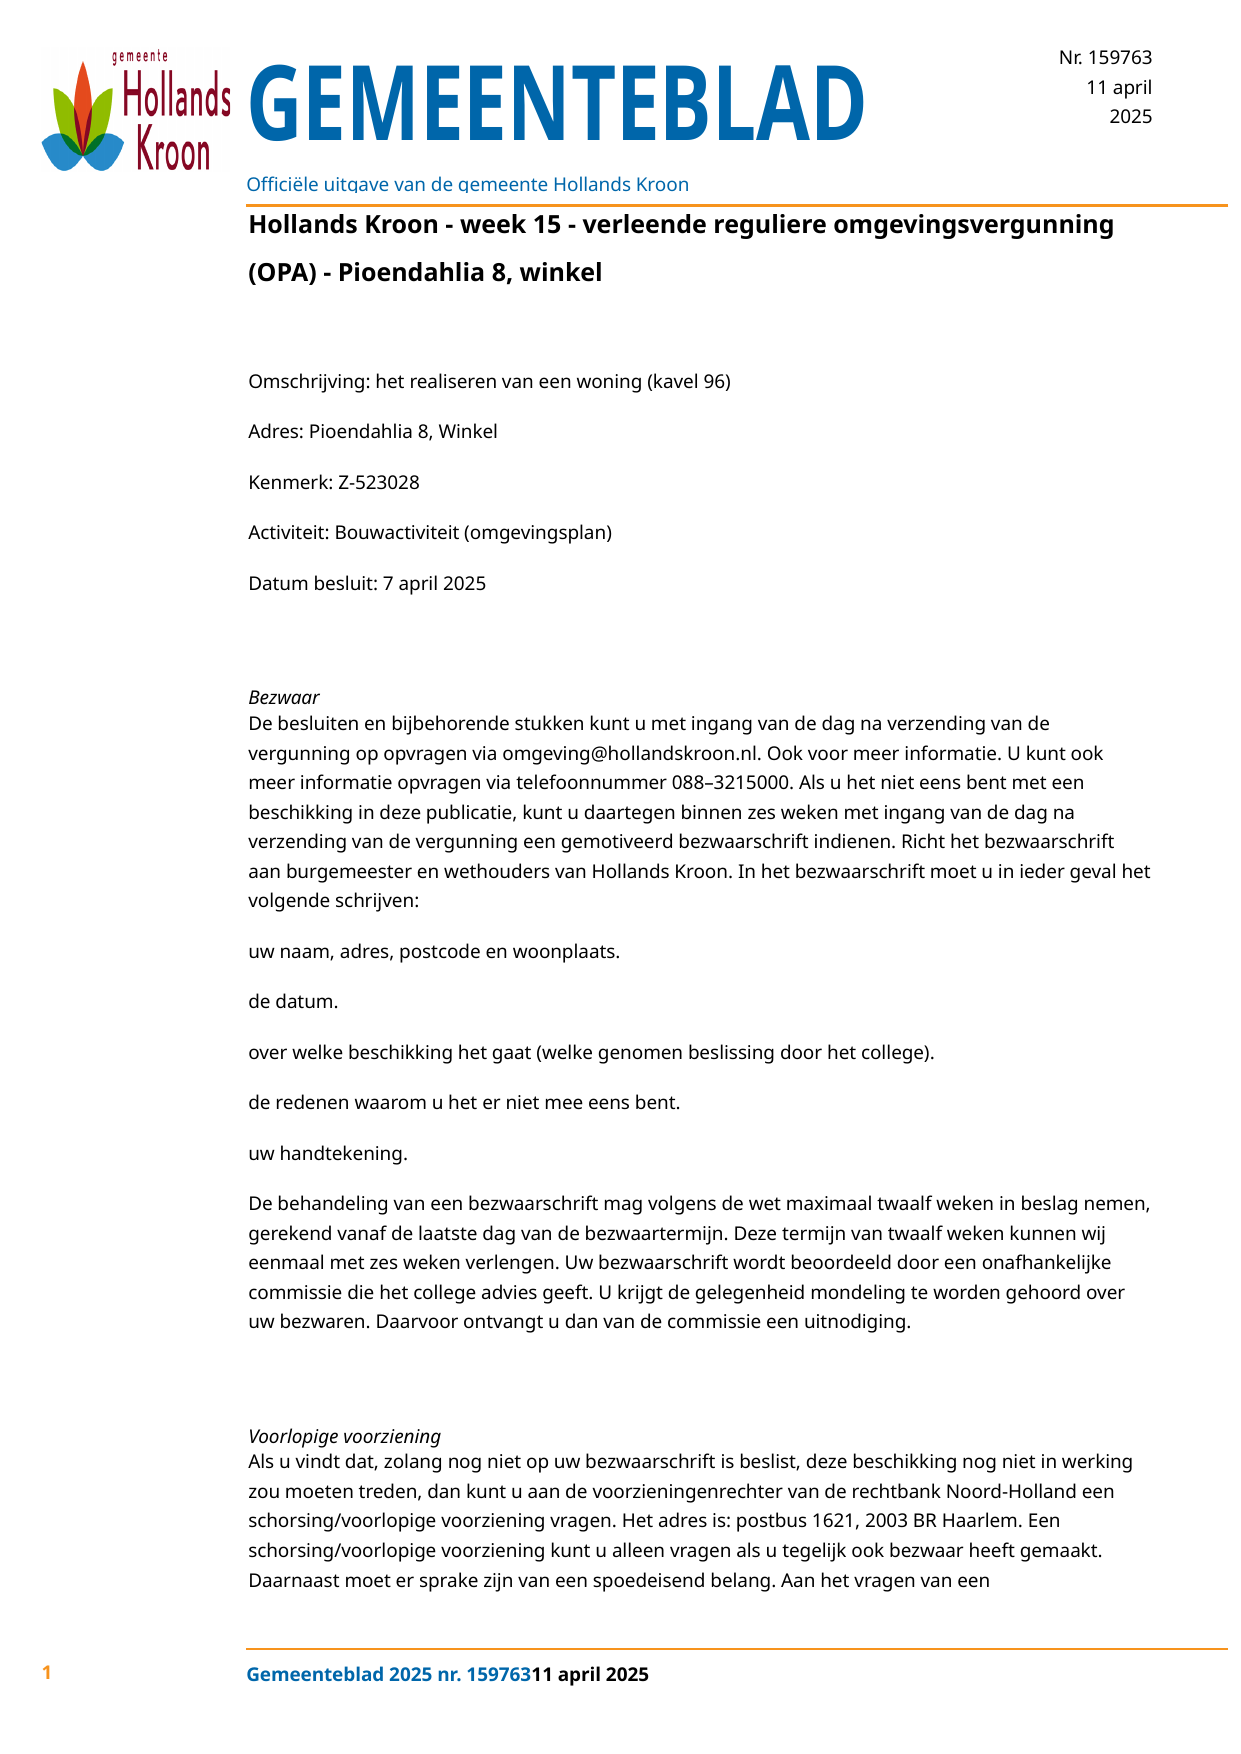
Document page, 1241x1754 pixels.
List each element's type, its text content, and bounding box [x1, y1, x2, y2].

text De behandeling van een bezwaarschrift mag volgens de wet maximaal twaalf weken in beslag nemen, gerekend vanaf de laatste dag van de bezwaartermijn. Deze termijn van twaalf weken kunnen wij eenmaal met zes weken verlengen. Uw bezwaarschrift wordt beoordeeld door een onafhankelijke commissie die het college advies geeft. U krijgt de gelegenheid mondeling te worden gehoord over uw bezwaren. Daarvoor ontvangt u dan van de commissie een uitnodiging. [248, 1190, 1152, 1334]
text Adres: Pioendahlia 8, Winkel [248, 419, 1152, 444]
text over welke beschikking het gaat (welke genomen beslissing door het college). [248, 1039, 1152, 1064]
text Hollands Kroon - week 15 - verleende reguliere omgevingsvergunning (OPA) - Pioendahlia 8, winkel [248, 207, 1152, 288]
text de redenen waarom u het er niet mee eens bent. [248, 1089, 1152, 1115]
text Als u vindt dat, zolang nog niet op uw bezwaarschrift is beslist, deze beschikking nog niet in werking zou moeten treden, dan kunt u aan de voorzieningenrechter van de rechtbank Noord-Holland een schorsing/voorlopige voorziening vragen. Het adres is: postbus 1621, 2003 BR Haarlem. Een schorsing/voorlopige voorziening kunt u alleen vragen als u tegelijk ook bezwaar heeft gemaakt. Daarnaast moet er sprake zijn van een spoedeisend belang. Aan het vragen van een [248, 1448, 1152, 1593]
text uw handtekening. [248, 1140, 1152, 1165]
text Bezwaar [248, 684, 1152, 710]
text de datum. [248, 988, 1152, 1014]
text uw naam, adres, postcode en woonplaats. [248, 938, 1152, 964]
text Activiteit: Bouwactiviteit (omgevingsplan) [248, 519, 1152, 545]
text Datum besluit: 7 april 2025 [248, 570, 1152, 596]
text De besluiten en bijbehorende stukken kunt u met ingang van de dag na verzending van de vergunning op opvragen via omgeving@hollandskroon.nl. Ook voor meer informatie. U kunt ook meer informatie opvragen via telefoonnummer 088–3215000. Als u het niet eens bent met een beschikking in deze publicatie, kunt u daartegen binnen zes weken met ingang van de dag na verzending van de vergunning een gemotiveerd bezwaarschrift indienen. Richt het bezwaarschrift aan burgemeester en wethouders van Hollands Kroon. In het bezwaarschrift moet u in ieder geval het volgende schrijven: [248, 710, 1152, 913]
text Kenmerk: Z-523028 [248, 469, 1152, 495]
text Omschrijving: het realiseren van een woning (kavel 96) [248, 368, 1152, 394]
picture [41, 47, 231, 172]
text Voorlopige voorziening [248, 1423, 1152, 1448]
